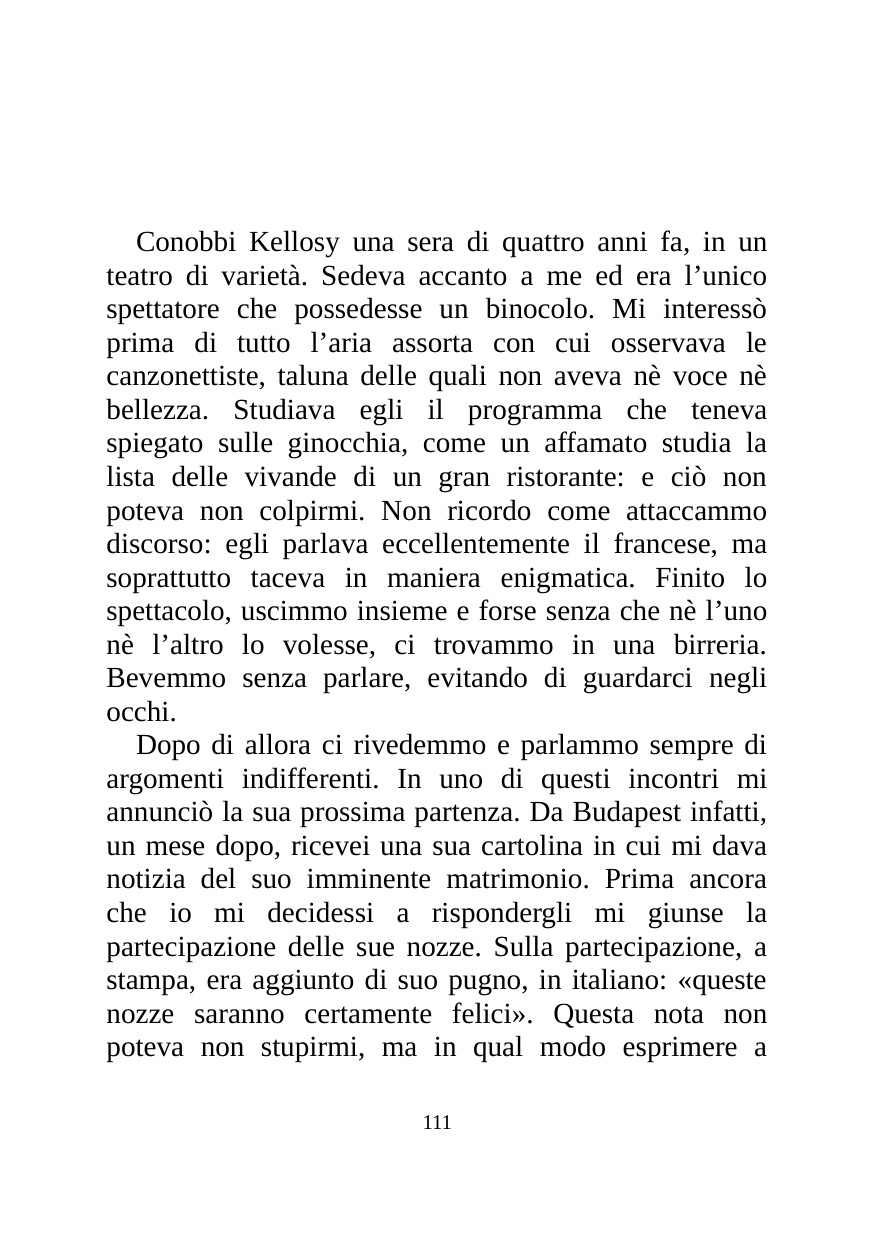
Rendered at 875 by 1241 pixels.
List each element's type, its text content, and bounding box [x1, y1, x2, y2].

text Dopo di allora ci rivedemmo e parlammo sempre di argomenti indifferenti. In uno di questi incontri mi annunciò la sua prossima partenza. Da Budapest infatti, un mese dopo, ricevei una sua cartolina in cui mi dava notizia del suo imminente matrimonio. Prima ancora che io mi decidessi a rispondergli mi giunse la partecipazione delle sue nozze. Sulla partecipazione, a stampa, era aggiunto di suo pugno, in italiano: «queste nozze saranno certamente felici». Questa nota non poteva non stupirmi, ma in qual modo esprimere a [106, 727, 768, 1063]
text Conobbi Kellosy una sera di quattro anni fa, in un teatro di varietà. Sedeva accanto a me ed era l’unico spettatore che possedesse un binocolo. Mi interessò prima di tutto l’aria assorta con cui osservava le canzonettiste, taluna delle quali non aveva nè voce nè bellezza. Studiava egli il programma che teneva spiegato sulle ginocchia, come un affamato studia la lista delle vivande di un gran ristorante: e ciò non poteva non colpirmi. Non ricordo come attaccammo discorso: egli parlava eccellentemente il francese, ma soprattutto taceva in maniera enigmatica. Finito lo spettacolo, uscimmo insieme e forse senza che nè l’uno nè l’altro lo volesse, ci trovammo in una birreria. Bevemmo senza parlare, evitando di guardarci negli occhi. [106, 224, 768, 727]
